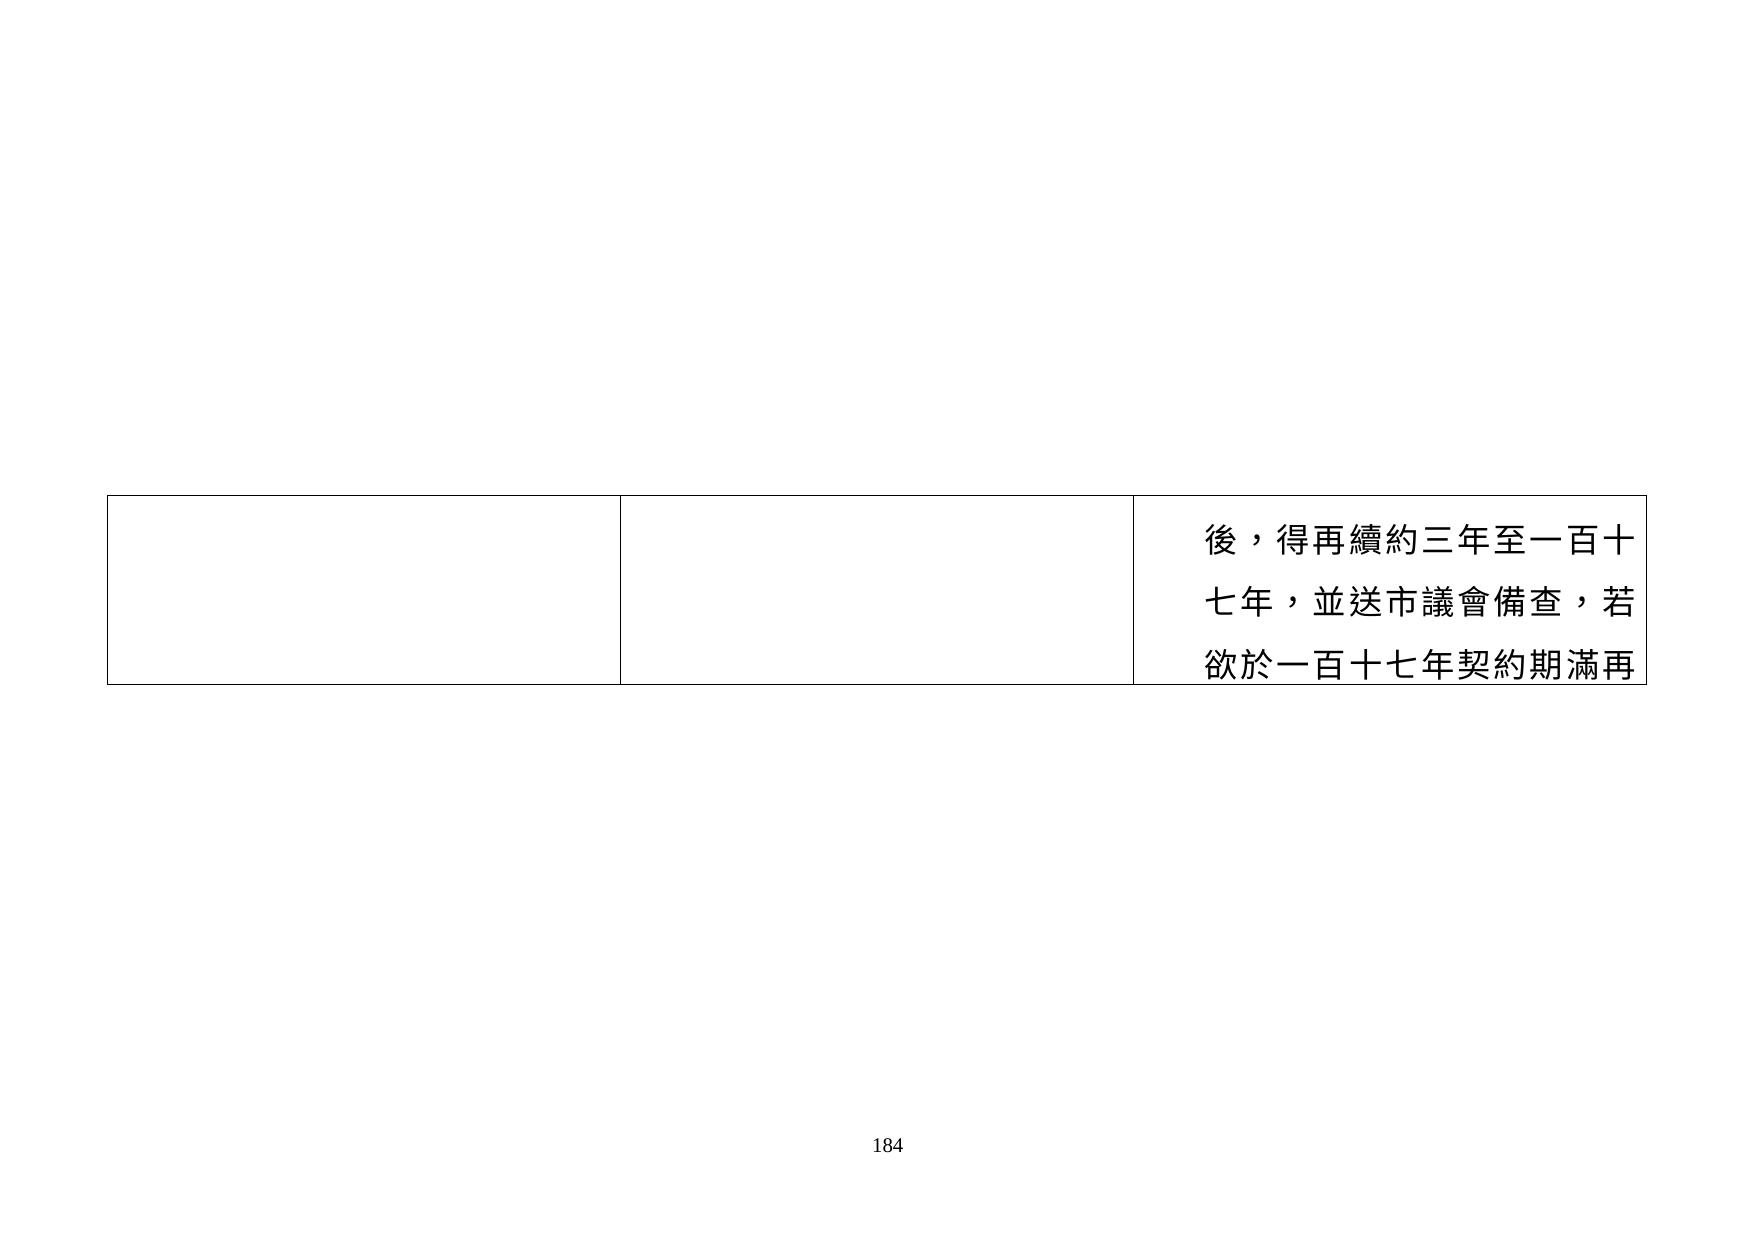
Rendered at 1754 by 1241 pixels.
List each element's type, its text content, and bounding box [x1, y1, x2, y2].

table_cell [108, 496, 620, 684]
table_cell 後，得再續約三年至一百十七年，並送市議會備查，若欲於一百十七年契約期滿再 [1134, 496, 1646, 684]
table_cell [621, 496, 1133, 684]
